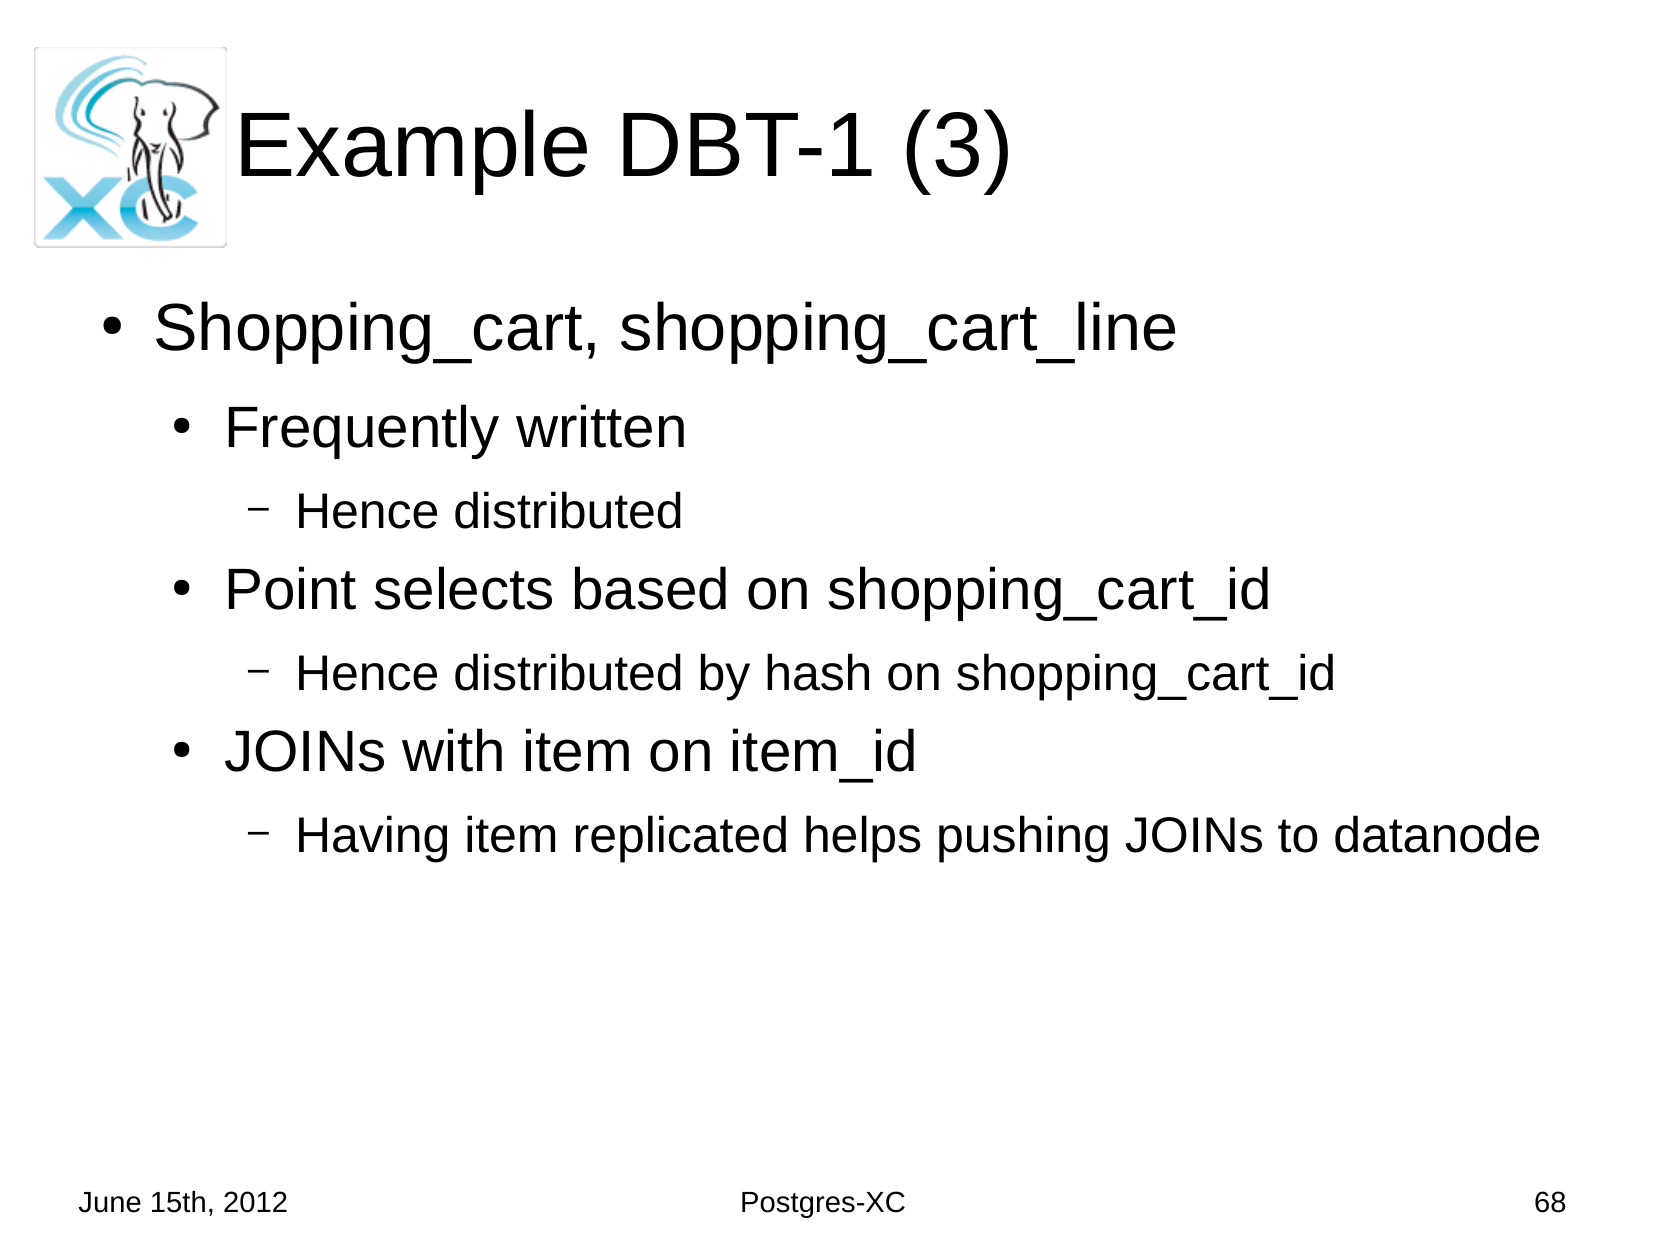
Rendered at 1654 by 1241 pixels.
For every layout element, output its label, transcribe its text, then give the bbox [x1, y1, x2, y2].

title Example DBT-1 (3) [234, 40, 1599, 248]
list Shopping_cart, shopping_cart_line Frequently written Hence distributed Point selects based on shopping_cart_id Hence distributed by hash on shopping_cart_id JOINs with item on item_id Having item replicated helps pushing JOINs to datanode [82, 290, 1571, 1010]
picture [34, 47, 227, 248]
